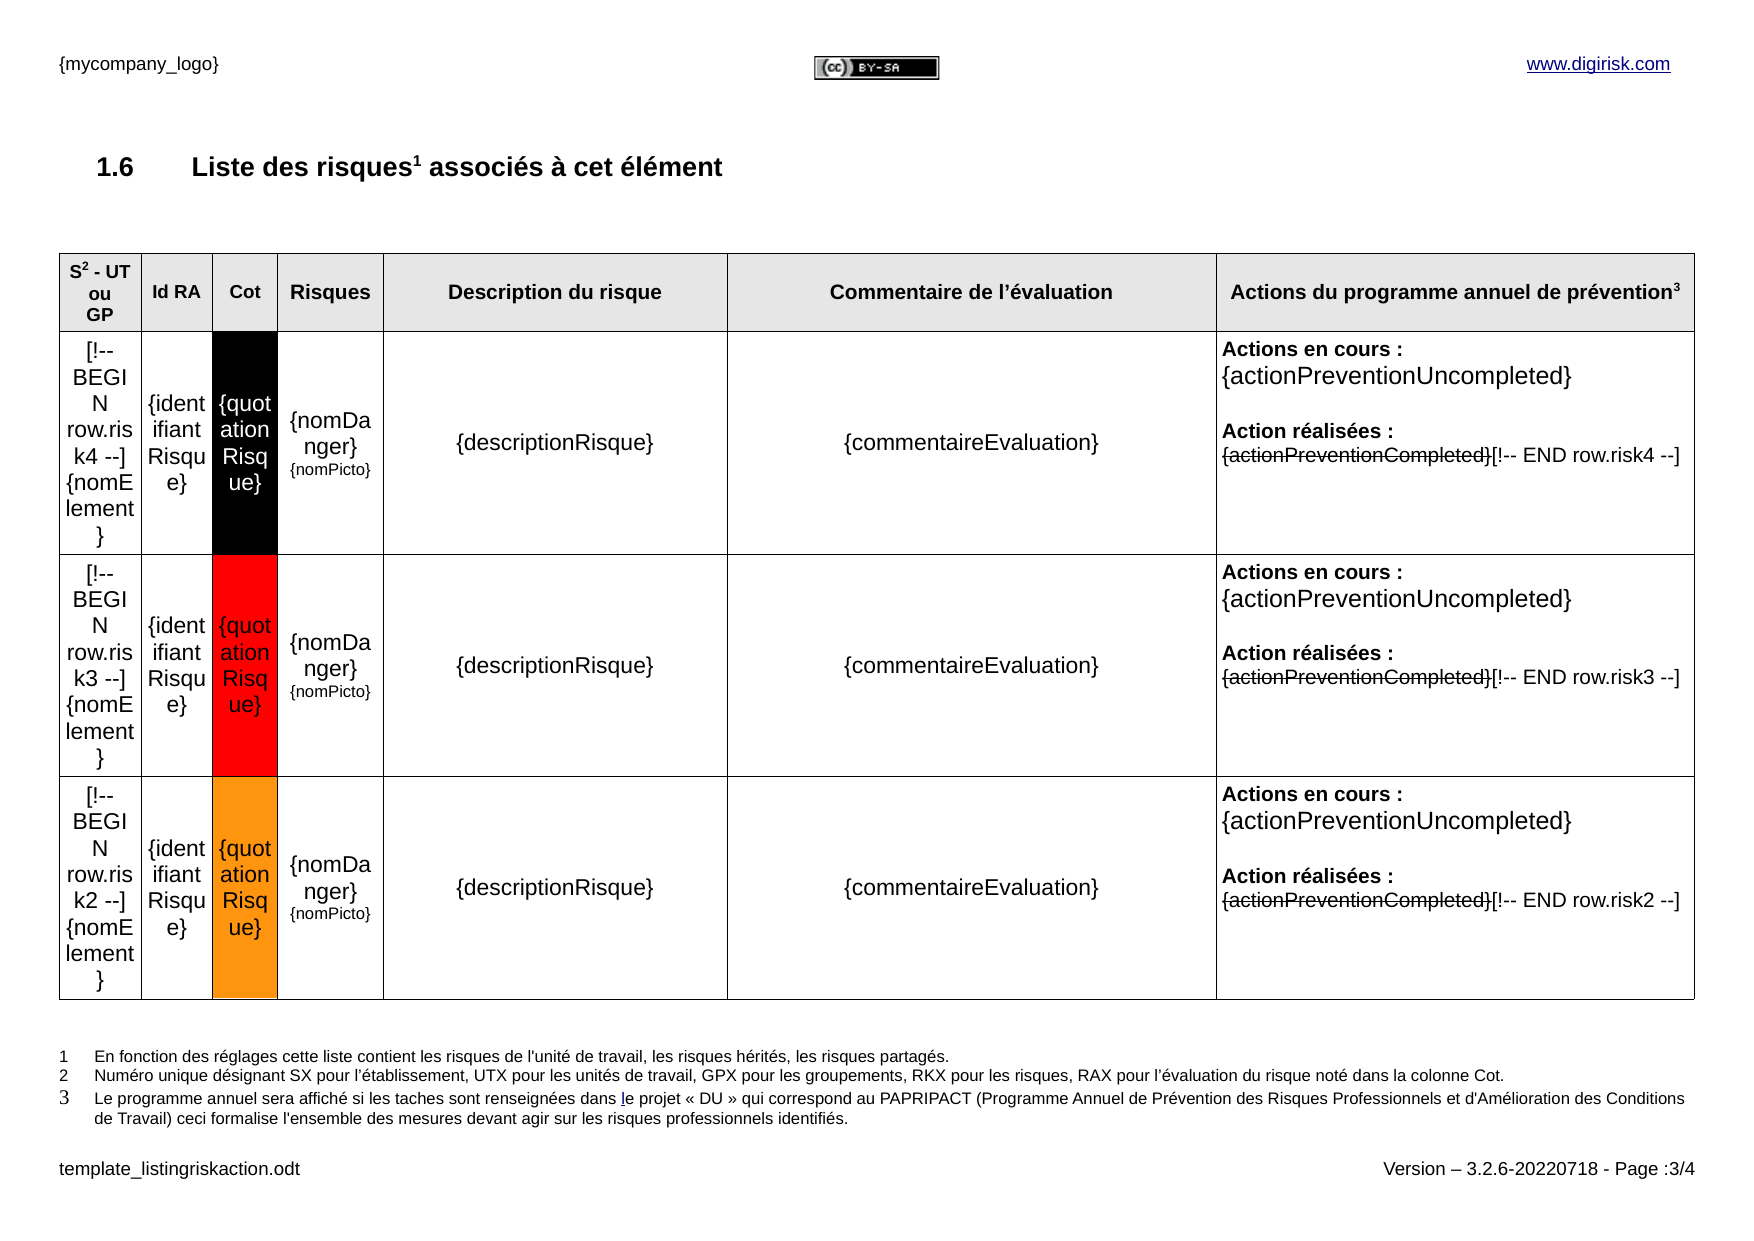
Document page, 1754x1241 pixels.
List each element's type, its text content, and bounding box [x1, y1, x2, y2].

subtitle Liste des risques associés à cet élément [88, 151, 1695, 183]
table_cell {quotationRisque} [213, 555, 277, 776]
table_cell Actions en cours : {actionPreventionUncompleted} Action réalisées : {actionPreventionCompleted}[!-- END row.risk3 --] [1217, 555, 1694, 776]
table_cell {nomDanger} {nomPicto} [278, 332, 383, 554]
table_cell {commentaireEvaluation} [728, 555, 1216, 776]
table_header Description du risque [384, 254, 727, 331]
table_cell {descriptionRisque} [384, 332, 727, 554]
table_cell {descriptionRisque} [384, 777, 727, 998]
table_cell {quotationRisque} [213, 332, 277, 554]
table_cell [!-- BEGIN row.risk3 --]{nomElement} [60, 555, 141, 776]
table_cell Actions en cours : {actionPreventionUncompleted} Action réalisées : {actionPreventionCompleted}[!-- END row.risk2 --] [1217, 777, 1694, 998]
table_cell Actions en cours : {actionPreventionUncompleted} Action réalisées : {actionPreventionCompleted}[!-- END row.risk4 --] [1217, 332, 1694, 554]
table_cell [!-- BEGIN row.risk2 --]{nomElement} [60, 777, 141, 998]
table_cell {nomDanger} {nomPicto} [278, 777, 383, 998]
table_header Id RA [142, 254, 212, 331]
table_cell [!-- BEGIN row.risk4 --]{nomElement} [60, 332, 141, 554]
table_cell {commentaireEvaluation} [728, 777, 1216, 998]
table_cell {descriptionRisque} [384, 555, 727, 776]
table_header Commentaire de l’évaluation [728, 254, 1216, 331]
table_cell {commentaireEvaluation} [728, 332, 1216, 554]
table_cell {identifiantRisque} [142, 332, 212, 554]
table_header Cot [213, 254, 277, 331]
table_header S - UT ou GP [60, 254, 141, 331]
table_cell {identifiantRisque} [142, 555, 212, 776]
table_cell {quotationRisque} [213, 777, 277, 998]
table_cell {identifiantRisque} [142, 777, 212, 998]
table_cell {nomDanger} {nomPicto} [278, 555, 383, 776]
table_header Risques [278, 254, 383, 331]
list En fonction des réglages cette liste contient les risques de l'unité de travail, les risques hérités, les risques partagés. [59, 1047, 1695, 1066]
picture [814, 56, 940, 80]
table_header Actions du programme annuel de prévention [1217, 254, 1694, 331]
